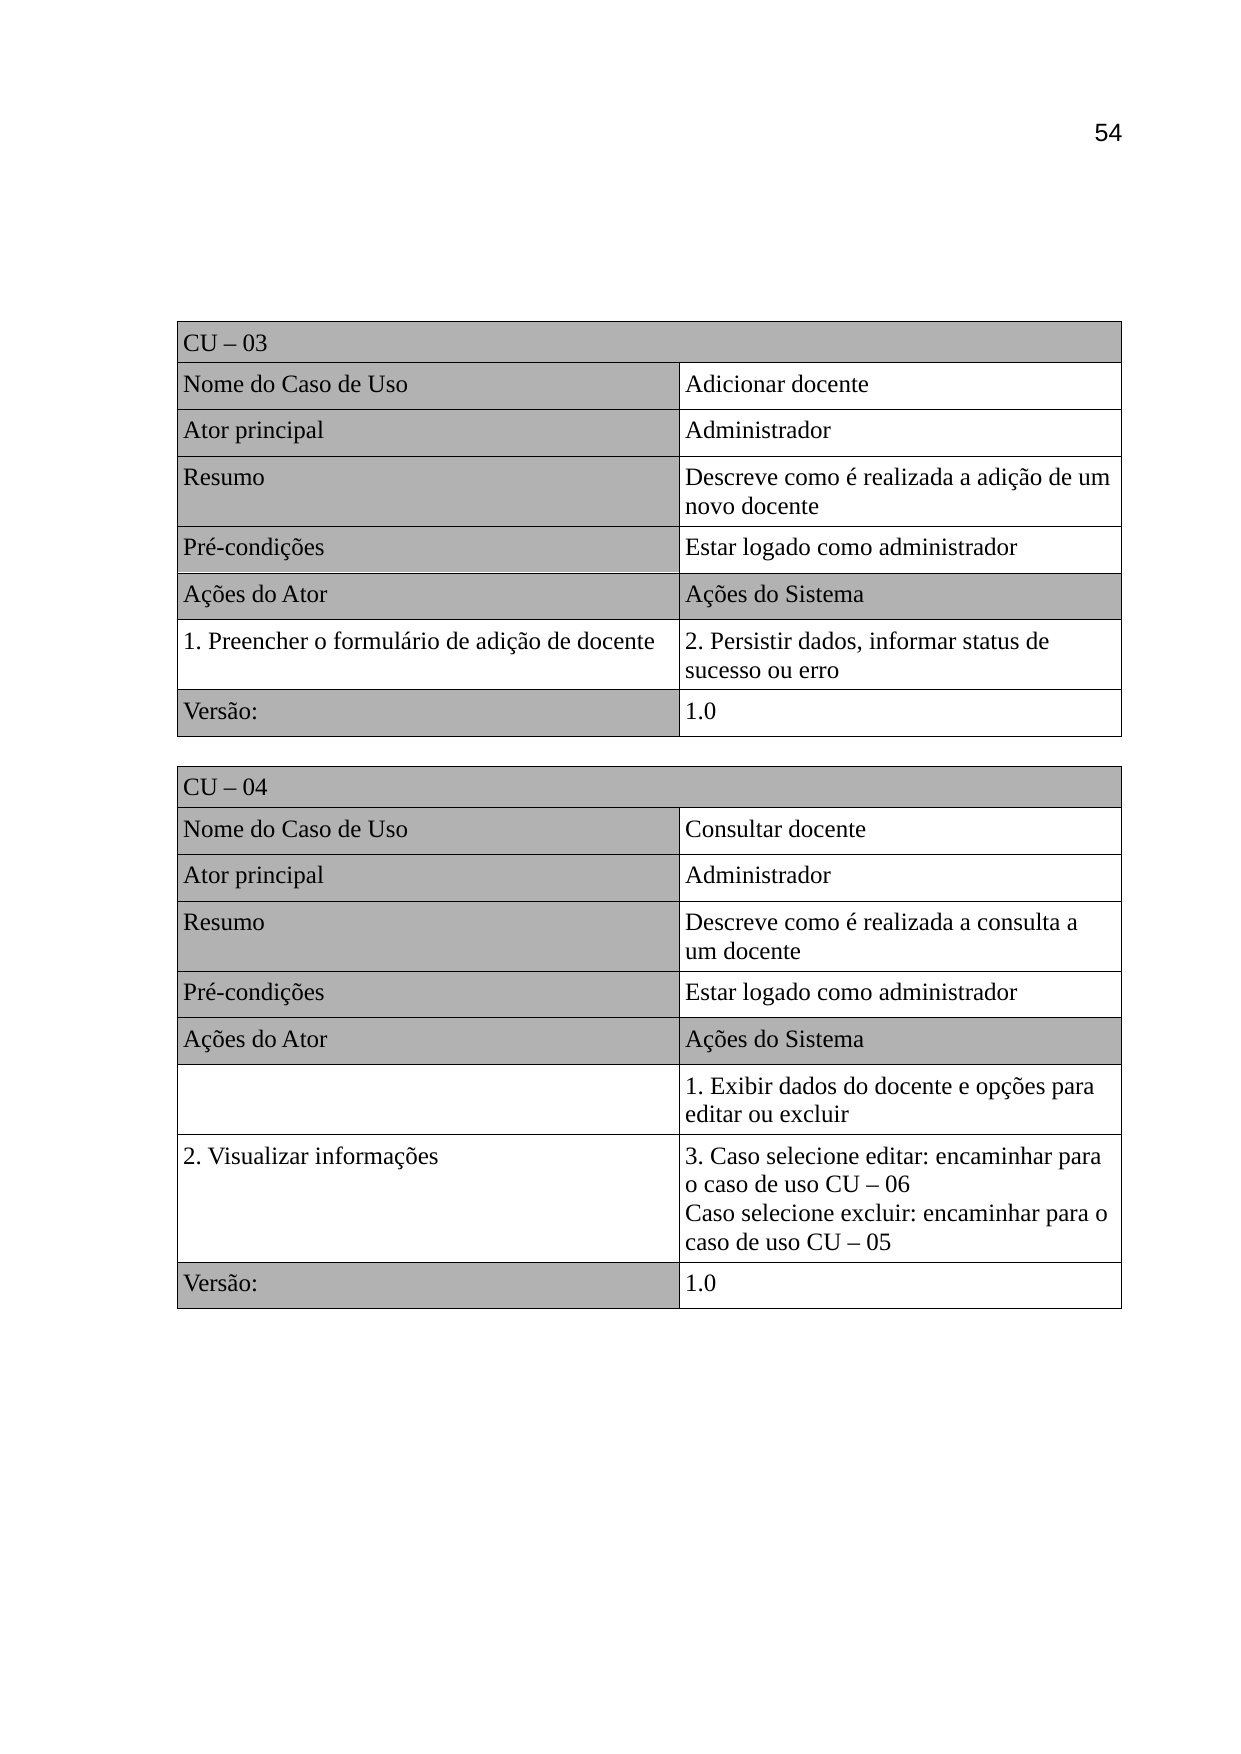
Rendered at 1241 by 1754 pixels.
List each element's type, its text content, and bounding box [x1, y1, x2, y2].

table_cell Pré-condições [178, 972, 679, 1017]
table_cell Descreve como é realizada a consulta a um docente [680, 902, 1121, 971]
table_cell Nome do Caso de Uso [178, 363, 679, 409]
table_cell [178, 1065, 679, 1134]
table_cell Ator principal [178, 410, 679, 456]
table_cell Resumo [178, 457, 679, 526]
table_header CU – 03 [178, 322, 1121, 362]
table_cell 2. Visualizar informações [178, 1135, 679, 1262]
table_cell 2. Persistir dados, informar status de sucesso ou erro [680, 620, 1121, 689]
table_cell Versão: [178, 1263, 679, 1308]
table_cell Estar logado como administrador [680, 972, 1121, 1017]
table_cell Versão: [178, 690, 679, 736]
table_cell Adicionar docente [680, 363, 1121, 409]
table_cell Administrador [680, 410, 1121, 456]
table_cell Estar logado como administrador [680, 527, 1121, 572]
table_cell Ações do Ator [178, 1018, 679, 1064]
table_cell Descreve como é realizada a adição de um novo docente [680, 457, 1121, 526]
table_cell Ações do Ator [178, 574, 679, 619]
table_cell Nome do Caso de Uso [178, 808, 679, 854]
table_cell Ações do Sistema [680, 1018, 1121, 1064]
table_header CU – 04 [178, 767, 1121, 807]
table_cell Administrador [680, 855, 1121, 901]
table_cell Ator principal [178, 855, 679, 901]
table_cell Ações do Sistema [680, 574, 1121, 619]
table_cell 1.0 [680, 690, 1121, 736]
table_cell 1. Exibir dados do docente e opções para editar ou excluir [680, 1065, 1121, 1134]
table_cell 1.0 [680, 1263, 1121, 1308]
table_cell Resumo [178, 902, 679, 971]
table_cell Consultar docente [680, 808, 1121, 854]
table_cell Pré-condições [178, 527, 679, 572]
table_cell 1. Preencher o formulário de adição de docente [178, 620, 679, 689]
table_cell 3. Caso selecione editar: encaminhar para o caso de uso CU – 06 Caso selecione excluir: encaminhar para o caso de uso CU – 05 [680, 1135, 1121, 1262]
